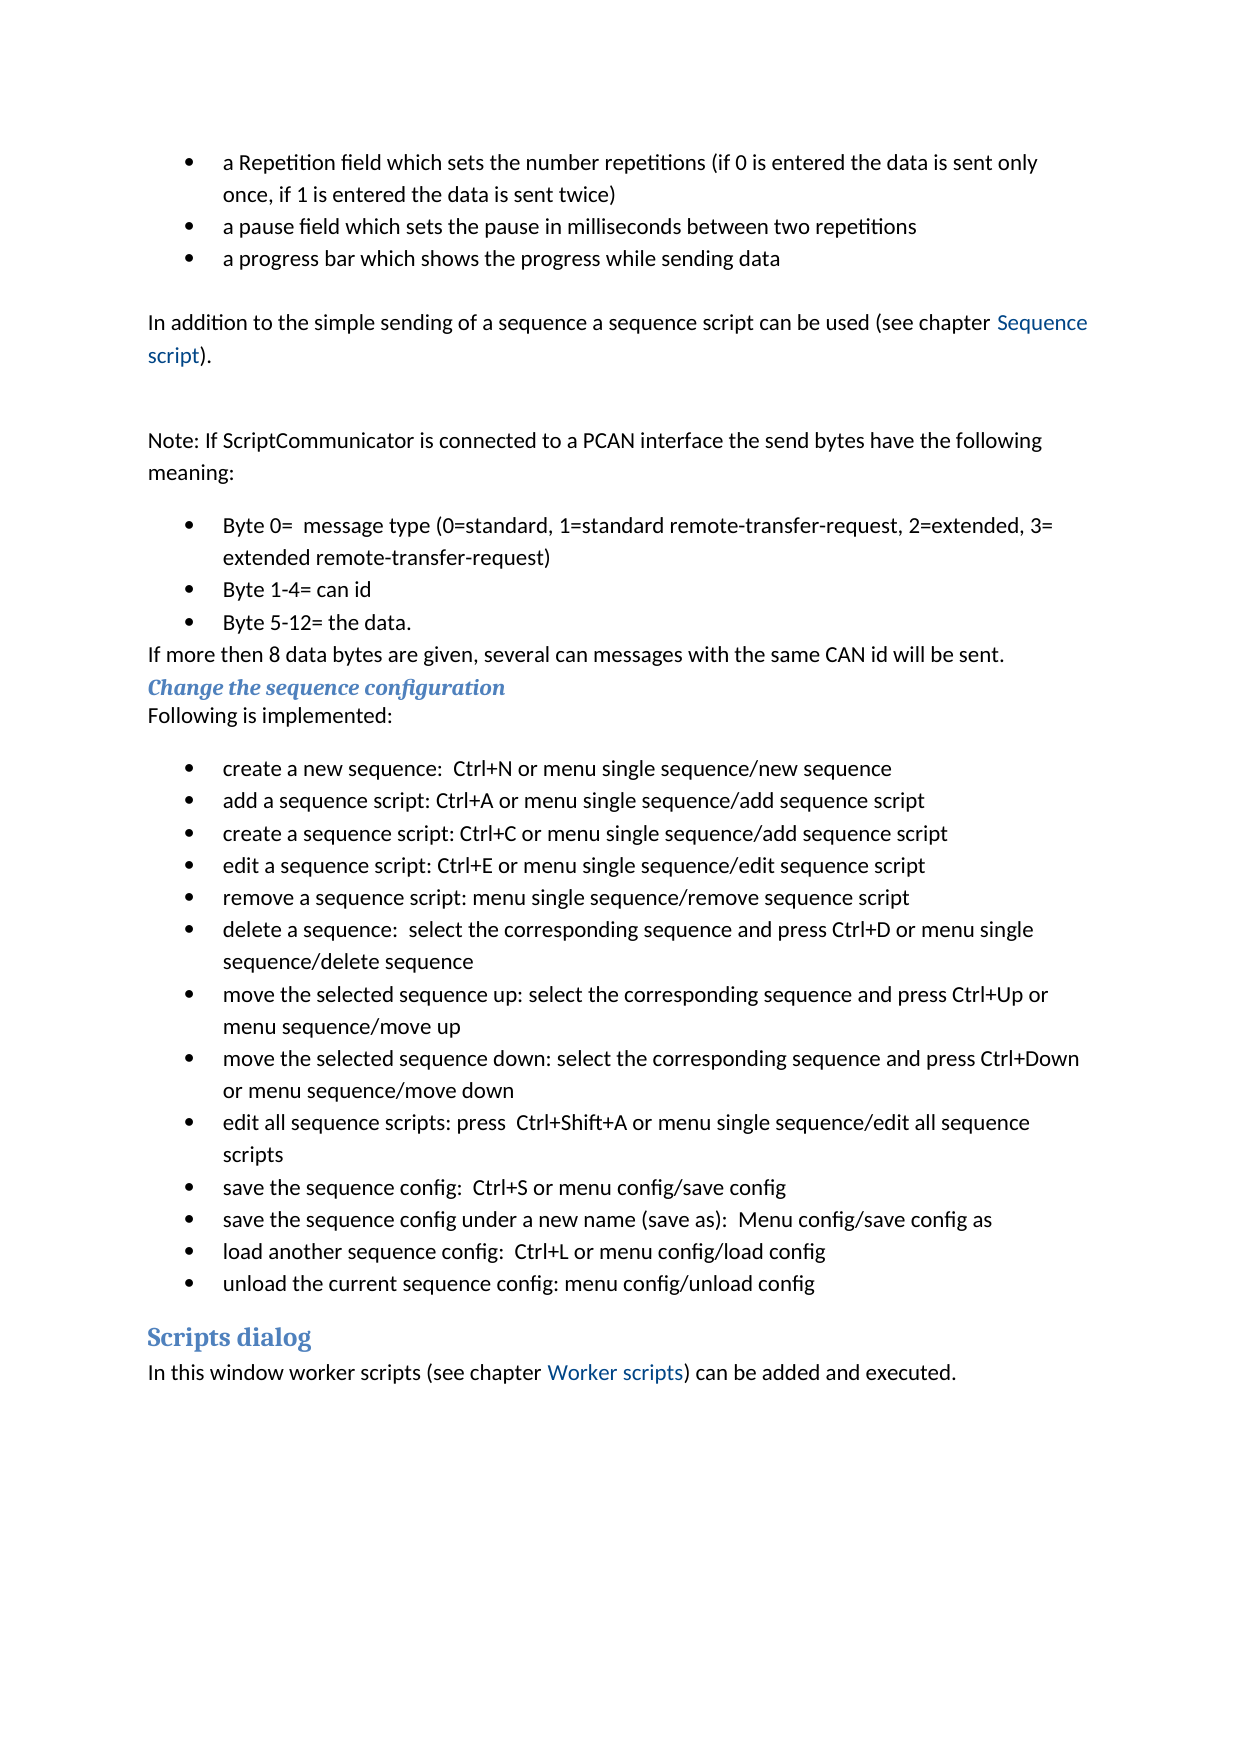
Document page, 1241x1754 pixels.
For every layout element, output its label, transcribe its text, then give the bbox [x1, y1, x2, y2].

text Following is implemented: [148, 701, 1093, 729]
list a pause field which sets the pause in milliseconds between two repetitions [185, 212, 1093, 240]
list edit a sequence script: Ctrl+E or menu single sequence/edit sequence script [185, 851, 1093, 879]
list Byte 0= message type (0=standard, 1=standard remote-transfer-request, 2=extended, 3= extended remote-transfer-request) [185, 511, 1093, 571]
list a progress bar which shows the progress while sending data [185, 244, 1093, 272]
list Byte 5-12= the data. [185, 608, 1093, 636]
list delete a sequence: select the corresponding sequence and press Ctrl+D or menu single sequence/delete sequence [185, 915, 1093, 976]
list load another sequence config: Ctrl+L or menu config/load config [185, 1237, 1093, 1265]
subtitle Change the sequence configuration [148, 675, 1093, 701]
list edit all sequence scripts: press Ctrl+Shift+A or menu single sequence/edit all sequence scripts [185, 1108, 1093, 1169]
list move the selected sequence down: select the corresponding sequence and press Ctrl+Down or menu sequence/move down [185, 1044, 1093, 1104]
list Byte 1-4= can id [185, 576, 1093, 603]
list save the sequence config: Ctrl+S or menu config/save config [185, 1173, 1093, 1201]
subtitle Scripts dialog [148, 1322, 1093, 1353]
list add a sequence script: Ctrl+A or menu single sequence/add sequence script [185, 787, 1093, 814]
list a Repetition field which sets the number repetitions (if 0 is entered the data is sent only once, if 1 is entered the data is sent twice) [185, 148, 1093, 208]
list In this window worker scripts (see chapter Worker scripts) can be added and executed. [148, 1358, 1093, 1386]
list In addition to the simple sending of a sequence a sequence script can be used (see chapter Sequence script). [148, 308, 1093, 369]
list create a sequence script: Ctrl+C or menu single sequence/add sequence script [185, 819, 1093, 847]
list move the selected sequence up: select the corresponding sequence and press Ctrl+Up or menu sequence/move up [185, 980, 1093, 1040]
list If more then 8 data bytes are given, several can messages with the same CAN id will be sent. [148, 640, 1093, 668]
list unload the current sequence config: menu config/unload config [185, 1269, 1093, 1297]
list create a new sequence: Ctrl+N or menu single sequence/new sequence [185, 754, 1093, 782]
list remove a sequence script: menu single sequence/remove sequence script [185, 883, 1093, 911]
list save the sequence config under a new name (save as): Menu config/save config as [185, 1205, 1093, 1233]
list Note: If ScriptCommunicator is connected to a PCAN interface the send bytes have the following meaning: [148, 426, 1093, 486]
